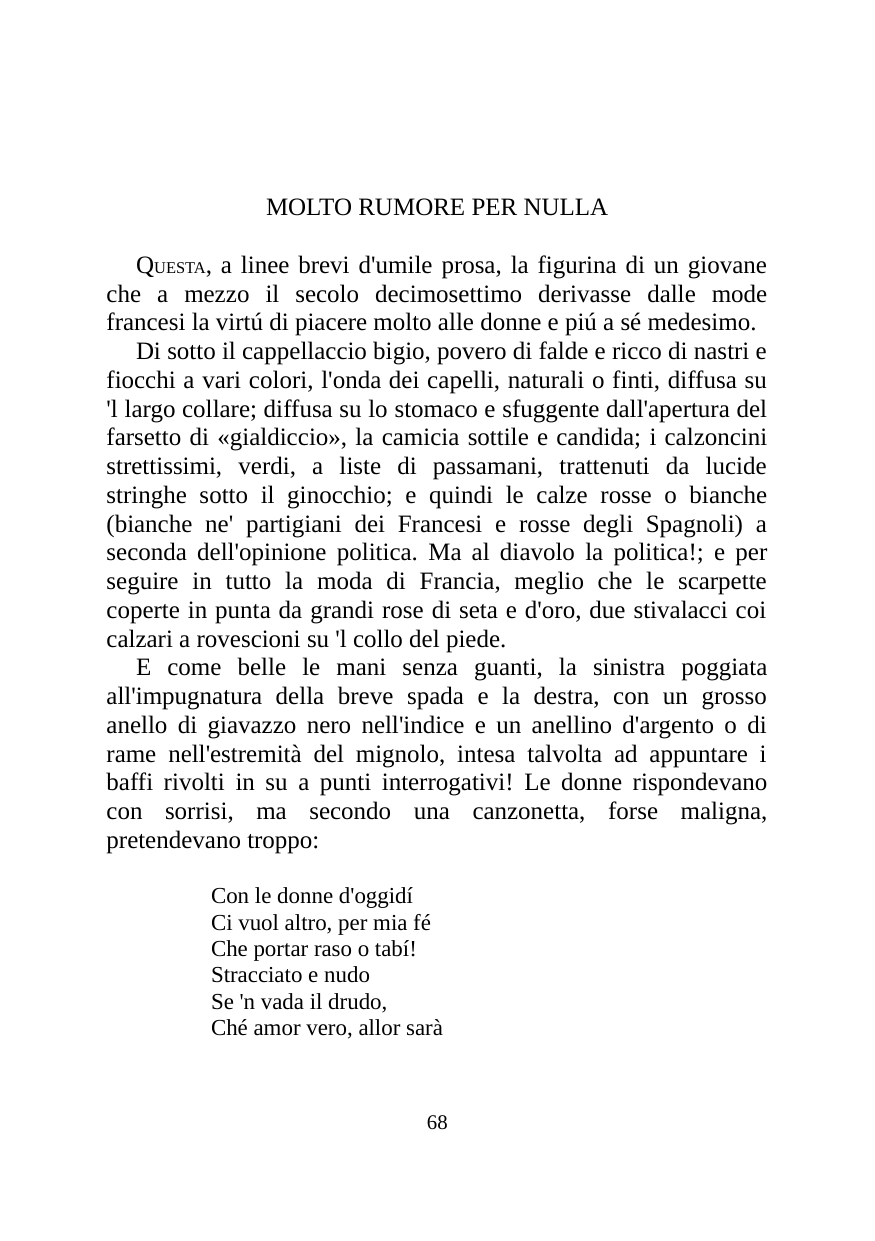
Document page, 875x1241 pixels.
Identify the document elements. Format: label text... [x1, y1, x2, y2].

text Con le donne d'oggidí [181, 882, 768, 909]
text Che portar raso o tabí! [181, 935, 768, 962]
text MOLTO RUMORE PER NULLA [106, 192, 768, 221]
text Stracciato e nudo [181, 962, 768, 988]
text Se 'n vada il drudo, [181, 988, 768, 1014]
text Ché amor vero, allor sarà [181, 1014, 768, 1041]
text E come belle le mani senza guanti, la sinistra poggiata all'impugnatura della breve spada e la destra, con un grosso anello di giavazzo nero nell'indice e un anellino d'argento o di rame nell'estremità del mignolo, intesa talvolta ad appuntare i baffi rivolti in su a punti interrogativi! Le donne rispondevano con sorrisi, ma secondo una canzonetta, forse maligna, pretendevano troppo: [106, 652, 768, 854]
text Ci vuol altro, per mia fé [181, 909, 768, 935]
text Di sotto il cappellaccio bigio, povero di falde e ricco di nastri e fiocchi a vari colori, l'onda dei capelli, naturali o finti, diffusa su 'l largo collare; diffusa su lo stomaco e sfuggente dall'apertura del farsetto di «gialdiccio», la camicia sottile e candida; i calzoncini strettissimi, verdi, a liste di passamani, trattenuti da lucide stringhe sotto il ginocchio; e quindi le calze rosse o bianche (bianche ne' partigiani dei Francesi e rosse degli Spagnoli) a seconda dell'opinione politica. Ma al diavolo la politica!; e per seguire in tutto la moda di Francia, meglio che le scarpette coperte in punta da grandi rose di seta e d'oro, due stivalacci coi calzari a rovescioni su 'l collo del piede. [106, 336, 768, 652]
text Questa, a linee brevi d'umile prosa, la figurina di un giovane che a mezzo il secolo decimosettimo derivasse dalle mode francesi la virtú di piacere molto alle donne e piú a sé medesimo. [106, 250, 768, 336]
